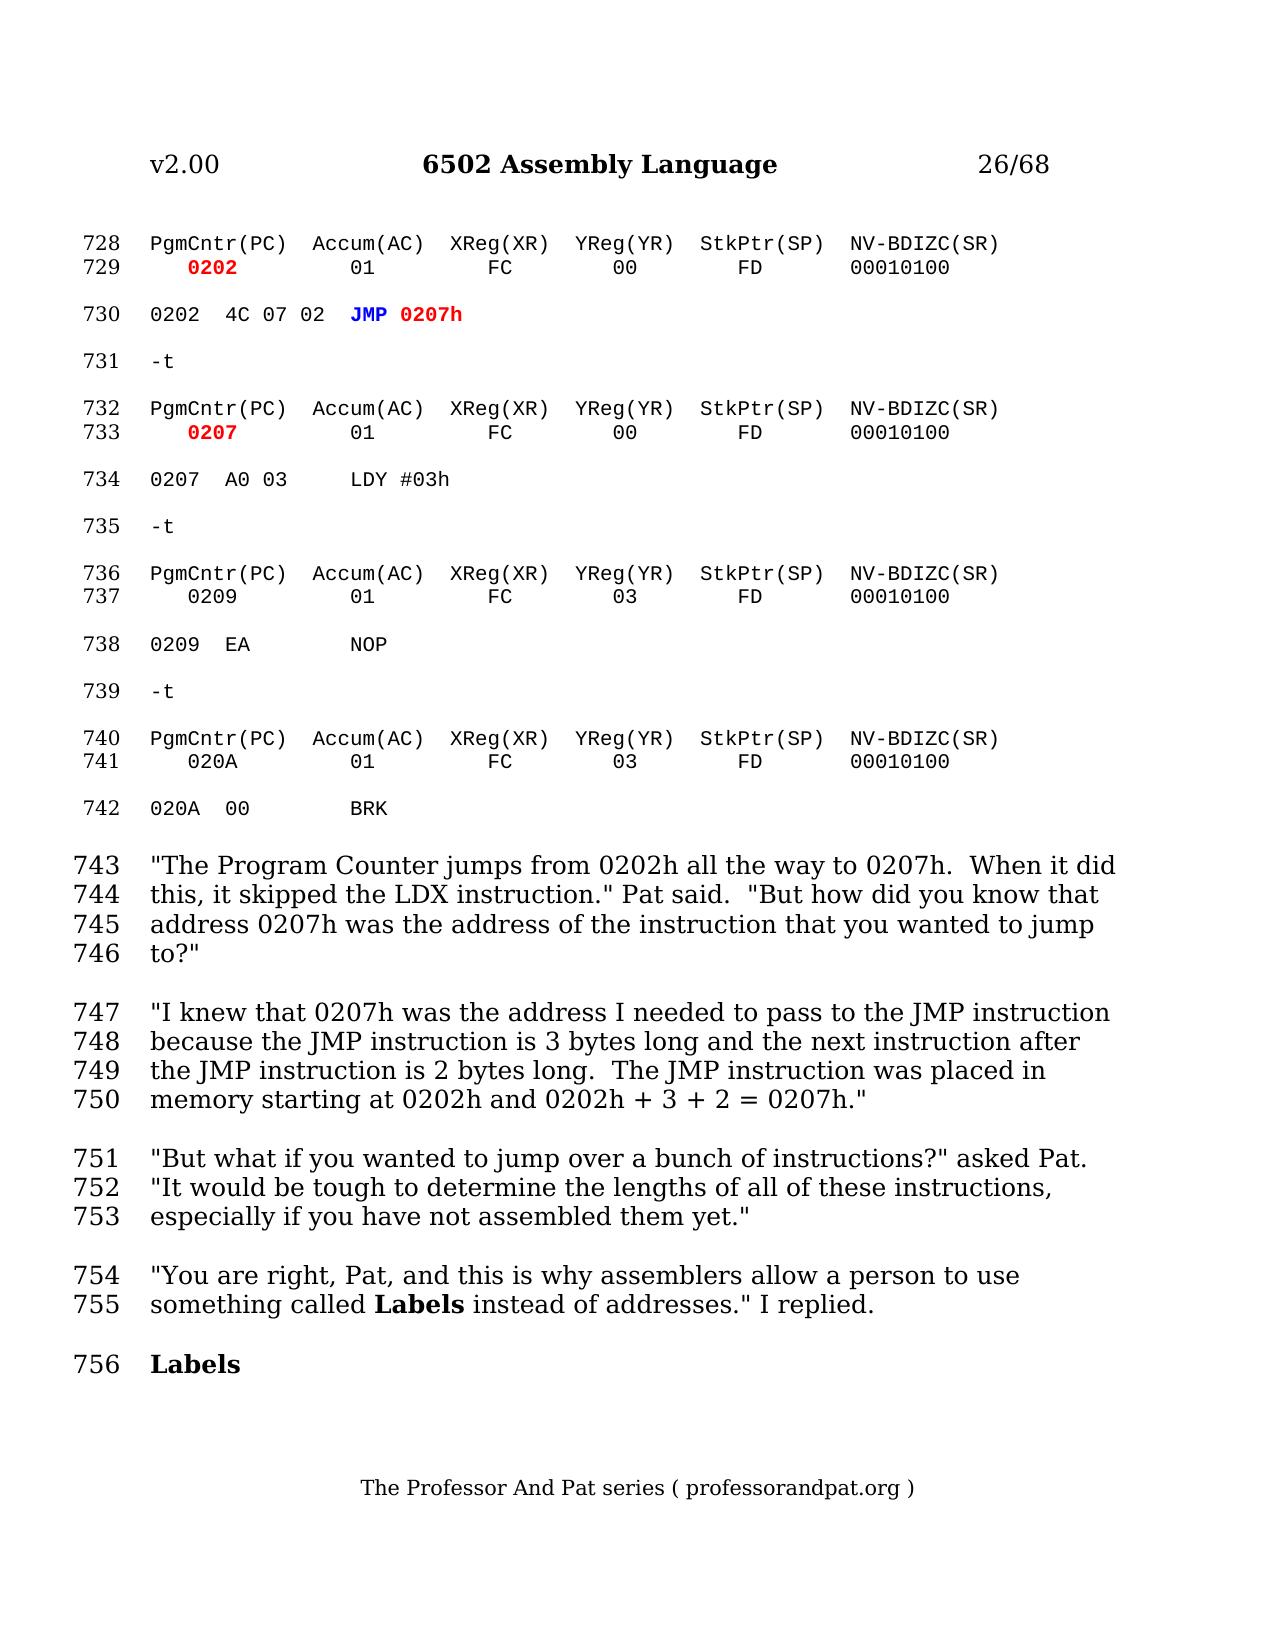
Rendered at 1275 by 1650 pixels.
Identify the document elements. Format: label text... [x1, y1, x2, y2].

text 0207 A0 03 LDY #03h [150, 469, 1125, 492]
text "The Program Counter jumps from 0202h all the way to 0207h. When it did this, it skipped the LDX instruction." Pat said. "But how did you know that address 0207h was the address of the instruction that you wanted to jump to?" [150, 851, 1125, 968]
text 0202 01 FC 00 FD 00010100 [150, 257, 1125, 281]
subtitle Labels [150, 1350, 1125, 1379]
text -t [150, 681, 1125, 704]
text "You are right, Pat, and this is why assemblers allow a person to use something called Labels instead of addresses." I replied. [150, 1261, 1125, 1320]
text -t [150, 516, 1125, 539]
text PgmCntr(PC) Accum(AC) XReg(XR) YReg(YR) StkPtr(SP) NV-BDIZC(SR) [150, 233, 1125, 257]
text -t [150, 351, 1125, 375]
text 020A 00 BRK [150, 798, 1125, 822]
text "I knew that 0207h was the address I needed to pass to the JMP instruction because the JMP instruction is 3 bytes long and the next instruction after the JMP instruction is 2 bytes long. The JMP instruction was placed in memory starting at 0202h and 0202h + 3 + 2 = 0207h." [150, 998, 1125, 1115]
text 0202 4C 07 02 JMP 0207h [150, 304, 1125, 328]
text "But what if you wanted to jump over a bunch of instructions?" asked Pat. "It would be tough to determine the lengths of all of these instructions, especially if you have not assembled them yet." [150, 1144, 1125, 1232]
text 0209 EA NOP [150, 634, 1125, 657]
text 020A 01 FC 03 FD 00010100 [150, 751, 1125, 775]
text 0209 01 FC 03 FD 00010100 [150, 587, 1125, 610]
text PgmCntr(PC) Accum(AC) XReg(XR) YReg(YR) StkPtr(SP) NV-BDIZC(SR) [150, 728, 1125, 751]
text PgmCntr(PC) Accum(AC) XReg(XR) YReg(YR) StkPtr(SP) NV-BDIZC(SR) [150, 563, 1125, 587]
text PgmCntr(PC) Accum(AC) XReg(XR) YReg(YR) StkPtr(SP) NV-BDIZC(SR) [150, 398, 1125, 422]
text 0207 01 FC 00 FD 00010100 [150, 422, 1125, 445]
